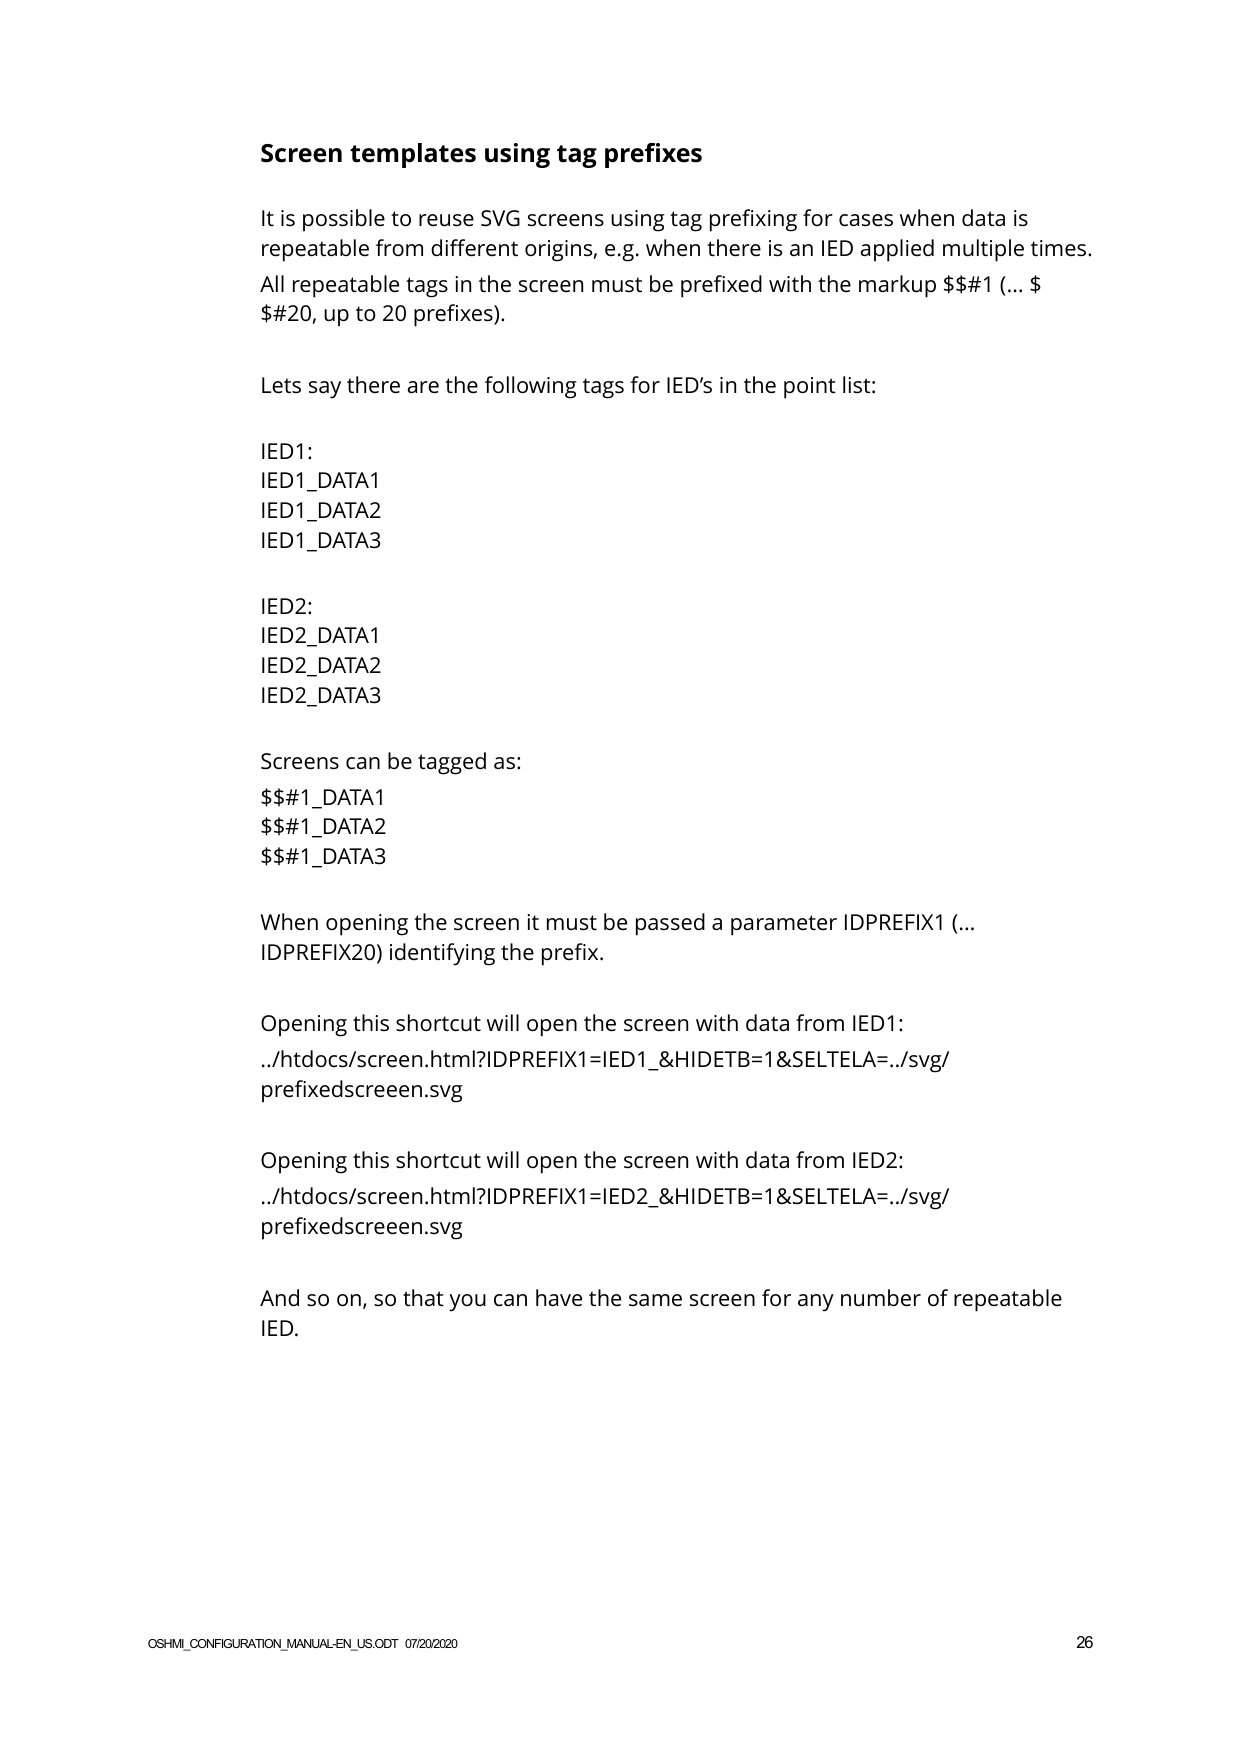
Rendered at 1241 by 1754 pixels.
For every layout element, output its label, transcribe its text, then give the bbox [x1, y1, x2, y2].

text IED2: IED2_DATA1 IED2_DATA2 IED2_DATA3 [260, 591, 1093, 739]
text Opening this shortcut will open the screen with data from IED2: [260, 1145, 1093, 1175]
text Lets say there are the following tags for IED’s in the point list: [260, 370, 1093, 400]
text It is possible to reuse SVG screens using tag prefixing for cases when data is repeatable from different origins, e.g. when there is an IED applied multiple times. [260, 203, 1093, 262]
text ../htdocs/screen.html?IDPREFIX1=IED1_&HIDETB=1&SELTELA=../svg/prefixedscreeen.svg [260, 1044, 1093, 1103]
text And so on, so that you can have the same screen for any number of repeatable IED. [260, 1283, 1093, 1342]
text Opening this shortcut will open the screen with data from IED1: [260, 1008, 1093, 1038]
subtitle Screen templates using tag prefixes [260, 136, 1093, 170]
text $$#1_DATA1 $$#1_DATA2 $$#1_DATA3 [260, 781, 1093, 901]
text ../htdocs/screen.html?IDPREFIX1=IED2_&HIDETB=1&SELTELA=../svg/prefixedscreeen.svg [260, 1181, 1093, 1241]
text All repeatable tags in the screen must be prefixed with the markup $$#1 (… $$#20, up to 20 prefixes). [260, 268, 1093, 328]
text Screens can be tagged as: [260, 746, 1093, 775]
text When opening the screen it must be passed a parameter IDPREFIX1 (… IDPREFIX20) identifying the prefix. [260, 907, 1093, 966]
text IED1: IED1_DATA1 IED1_DATA2 IED1_DATA3 [260, 406, 1093, 584]
